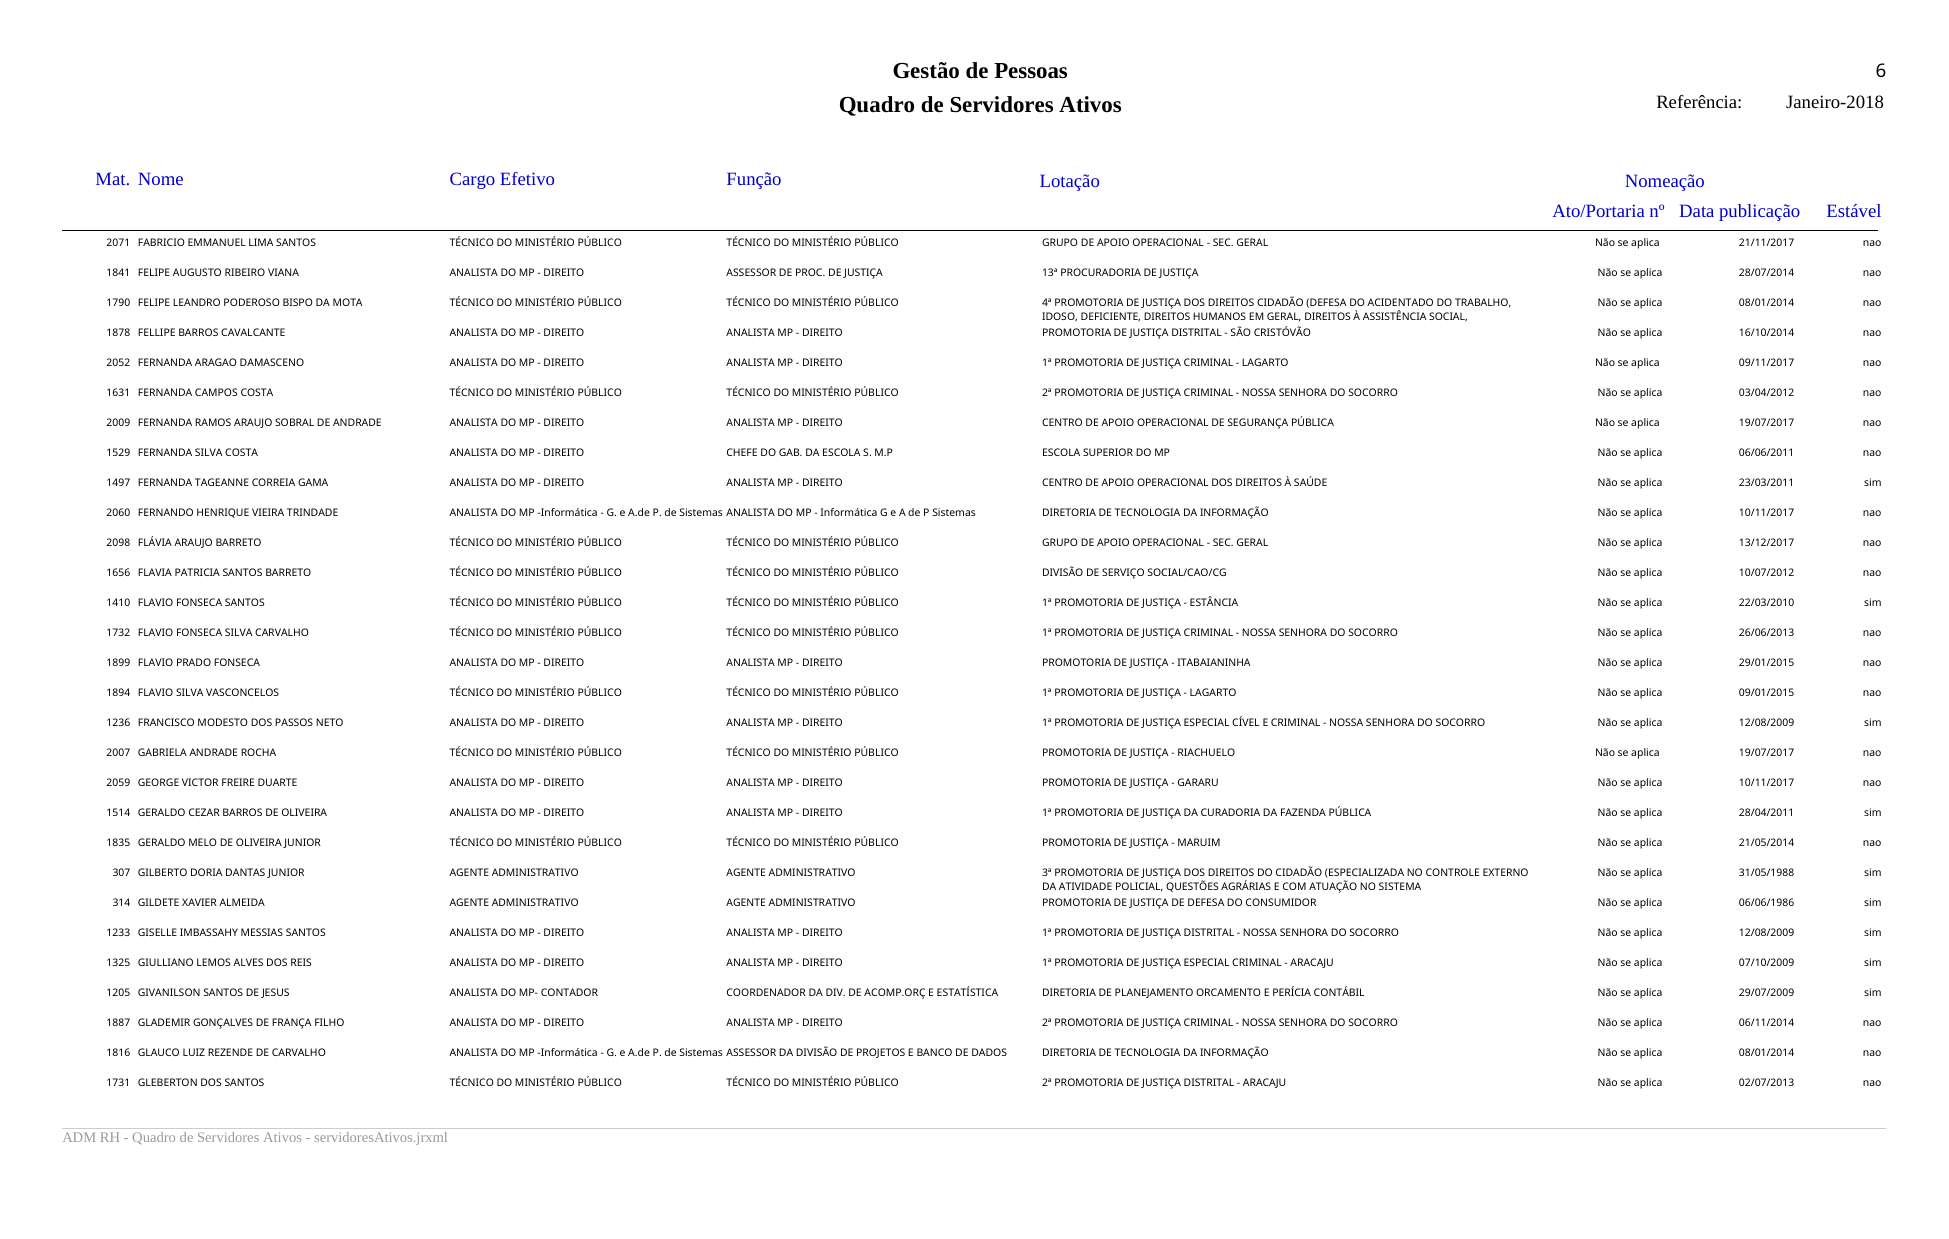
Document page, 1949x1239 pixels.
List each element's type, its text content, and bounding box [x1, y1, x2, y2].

table_cell [1794, 355, 1803, 385]
table_cell [1538, 955, 1547, 985]
table_cell [0, 535, 68, 565]
table_cell 12/08/2009 [1662, 715, 1794, 745]
table_cell 2052 [68, 355, 130, 385]
table_cell TÉCNICO DO MINISTÉRIO PÚBLICO [449, 565, 723, 595]
table_cell 29/01/2015 [1662, 655, 1794, 685]
table_cell [0, 505, 68, 535]
table_cell [0, 805, 68, 835]
table_header Mat. [68, 168, 130, 198]
table_cell [0, 325, 68, 355]
table_cell 19/07/2017 [1662, 745, 1794, 775]
table_cell [130, 625, 138, 655]
table_cell TÉCNICO DO MINISTÉRIO PÚBLICO [726, 295, 1030, 325]
table_cell Não se aplica [1547, 385, 1662, 415]
table_cell GILBERTO DORIA DANTAS JUNIOR [138, 865, 443, 895]
table_cell sim [1803, 925, 1881, 955]
table_cell [1538, 235, 1547, 265]
table_cell [1881, 655, 1948, 685]
table_cell 06/06/2011 [1662, 445, 1794, 475]
table_cell FERNANDA RAMOS ARAUJO SOBRAL DE ANDRADE [138, 415, 443, 445]
table_cell [1030, 835, 1042, 865]
table_cell sim [1803, 475, 1881, 505]
table_cell 1878 [68, 325, 130, 355]
table_cell ANALISTA MP - DIREITO [726, 415, 1030, 445]
table_cell 09/01/2015 [1662, 685, 1794, 715]
table_cell nao [1803, 1045, 1881, 1075]
table_cell [1538, 865, 1547, 895]
table_cell [130, 1015, 138, 1045]
table_cell 1816 [68, 1045, 130, 1075]
table_cell 21/05/2014 [1662, 835, 1794, 865]
table_cell [1881, 200, 1948, 229]
table_cell [1794, 745, 1803, 775]
table_cell [443, 655, 449, 685]
table_cell [1881, 835, 1948, 865]
table_cell 1ª PROMOTORIA DE JUSTIÇA - ESTÂNCIA [1042, 595, 1538, 625]
table_cell DIRETORIA DE PLANEJAMENTO ORCAMENTO E PERÍCIA CONTÁBIL [1042, 985, 1538, 1015]
table_cell GLAUCO LUIZ REZENDE DE CARVALHO [138, 1045, 443, 1075]
table_cell [1881, 595, 1948, 625]
table_cell 07/10/2009 [1662, 955, 1794, 985]
table_cell [130, 745, 138, 775]
table_cell 2098 [68, 535, 130, 565]
table_cell 22/03/2010 [1662, 595, 1794, 625]
table_cell AGENTE ADMINISTRATIVO [726, 865, 1030, 895]
table_header Função [726, 168, 803, 198]
table_cell PROMOTORIA DE JUSTIÇA - GARARU [1042, 775, 1538, 805]
table_cell GISELLE IMBASSAHY MESSIAS SANTOS [138, 925, 443, 955]
table_cell nao [1803, 505, 1881, 535]
table_cell 19/07/2017 [1662, 415, 1794, 445]
table_cell TÉCNICO DO MINISTÉRIO PÚBLICO [726, 235, 1030, 265]
table_cell 1ª PROMOTORIA DE JUSTIÇA ESPECIAL CRIMINAL - ARACAJU [1042, 955, 1538, 985]
table_cell ANALISTA MP - DIREITO [726, 475, 1030, 505]
table_cell FELIPE LEANDRO PODEROSO BISPO DA MOTA [138, 295, 443, 325]
table_cell [1881, 295, 1948, 325]
table_cell FABRICIO EMMANUEL LIMA SANTOS [138, 235, 443, 265]
table_cell [130, 715, 138, 745]
table_cell nao [1803, 415, 1881, 445]
table_cell [1030, 505, 1042, 535]
table_cell 1233 [68, 925, 130, 955]
table_cell 1514 [68, 805, 130, 835]
table_cell [1538, 655, 1547, 685]
table_cell TÉCNICO DO MINISTÉRIO PÚBLICO [449, 625, 723, 655]
table_cell 26/06/2013 [1662, 625, 1794, 655]
table_cell [203, 170, 449, 198]
table_cell [1030, 775, 1042, 805]
table_cell [0, 57, 437, 84]
table_cell [443, 775, 449, 805]
table_cell 2071 [68, 235, 130, 265]
table_cell FELLIPE BARROS CAVALCANTE [138, 325, 443, 355]
table_cell Não se aplica [1547, 295, 1662, 325]
table_cell [0, 955, 68, 985]
table_cell 10/11/2017 [1662, 505, 1794, 535]
table_cell 1790 [68, 295, 130, 325]
table_cell [803, 170, 1039, 198]
table_cell [1881, 535, 1948, 565]
table_cell [1881, 895, 1948, 925]
table_cell Não se aplica [1547, 1045, 1662, 1075]
table_cell Não se aplica [1547, 1015, 1662, 1045]
table_cell 02/07/2013 [1662, 1075, 1794, 1105]
table_cell ANALISTA DO MP- CONTADOR [449, 985, 723, 1015]
table_cell Não se aplica [1547, 835, 1662, 865]
table_cell [1538, 775, 1547, 805]
table_cell [0, 200, 1529, 229]
table_cell ANALISTA DO MP - DIREITO [449, 355, 723, 385]
table_cell [443, 805, 449, 835]
table_cell [1794, 265, 1803, 295]
table_cell TÉCNICO DO MINISTÉRIO PÚBLICO [449, 835, 723, 865]
table_cell FLAVIO SILVA VASCONCELOS [138, 685, 443, 715]
table_cell [1030, 235, 1042, 265]
table_cell sim [1803, 985, 1881, 1015]
table_cell 307 [68, 865, 130, 895]
table_cell nao [1803, 235, 1881, 265]
table_cell ANALISTA MP - DIREITO [726, 925, 1030, 955]
table_cell TÉCNICO DO MINISTÉRIO PÚBLICO [726, 595, 1030, 625]
table_cell nao [1803, 625, 1881, 655]
table_cell ANALISTA DO MP - DIREITO [449, 715, 723, 745]
table_cell [130, 985, 138, 1015]
table_cell [0, 655, 68, 685]
table_cell [1794, 655, 1803, 685]
table_cell 28/07/2014 [1662, 265, 1794, 295]
table_cell [1030, 685, 1042, 715]
table_cell Não se aplica [1547, 565, 1662, 595]
table_cell [130, 925, 138, 955]
table_cell [1794, 445, 1803, 475]
table_cell ANALISTA MP - DIREITO [726, 655, 1030, 685]
table_cell 6 [1731, 57, 1886, 84]
table_cell [1794, 685, 1803, 715]
table_cell 08/01/2014 [1662, 295, 1794, 325]
table_cell [1794, 235, 1803, 265]
table_cell [0, 775, 68, 805]
table_cell FLAVIO FONSECA SILVA CARVALHO [138, 625, 443, 655]
table_cell [443, 445, 449, 475]
table_cell [1794, 415, 1803, 445]
table_cell 10/07/2012 [1662, 565, 1794, 595]
table_cell 06/11/2014 [1662, 1015, 1794, 1045]
table_cell AGENTE ADMINISTRATIVO [449, 895, 723, 925]
table_cell 13/12/2017 [1662, 535, 1794, 565]
table_cell GLEBERTON DOS SANTOS [138, 1075, 443, 1105]
table_cell 3ª PROMOTORIA DE JUSTIÇA DOS DIREITOS DO CIDADÃO (ESPECIALIZADA NO CONTROLE EXTERNO DA ATIVIDADE POLICIAL, QUESTÕES AGRÁRIAS E COM ATUAÇÃO NO SISTEMA [1042, 865, 1538, 895]
table_cell 06/06/1986 [1662, 895, 1794, 925]
table_cell [1538, 745, 1547, 775]
table_cell ADM RH - Quadro de Servidores Ativos - servidoresAtivos.jrxml [62, 1129, 1886, 1152]
table_cell Janeiro-2018 [1756, 91, 1884, 124]
table_cell CENTRO DE APOIO OPERACIONAL DOS DIREITOS À SAÚDE [1042, 475, 1538, 505]
table_cell [1794, 955, 1803, 985]
table_cell nao [1803, 445, 1881, 475]
table_cell [443, 835, 449, 865]
table_cell GEORGE VICTOR FREIRE DUARTE [138, 775, 443, 805]
table_cell Não se aplica [1547, 235, 1662, 265]
table_cell [1886, 1128, 1948, 1152]
table_cell nao [1803, 355, 1881, 385]
table_cell [443, 595, 449, 625]
table_cell [0, 415, 68, 445]
table_cell 13ª PROCURADORIA DE JUSTIÇA [1042, 265, 1538, 295]
table_cell [130, 1045, 138, 1075]
table_cell [0, 445, 68, 475]
table_cell [443, 625, 449, 655]
table_cell Lotação [1039, 170, 1196, 199]
table_cell FERNANDA SILVA COSTA [138, 445, 443, 475]
table_cell TÉCNICO DO MINISTÉRIO PÚBLICO [726, 625, 1030, 655]
table_cell [1030, 925, 1042, 955]
table_cell [1538, 445, 1547, 475]
table_cell [1881, 1045, 1948, 1075]
table_cell GIVANILSON SANTOS DE JESUS [138, 985, 443, 1015]
table_cell [0, 745, 68, 775]
table_cell 2ª PROMOTORIA DE JUSTIÇA DISTRITAL - ARACAJU [1042, 1075, 1538, 1105]
table_cell [130, 475, 138, 505]
table_cell TÉCNICO DO MINISTÉRIO PÚBLICO [449, 235, 723, 265]
table_cell [1794, 715, 1803, 745]
table_cell [1881, 505, 1948, 535]
table_cell GERALDO MELO DE OLIVEIRA JUNIOR [138, 835, 443, 865]
table_cell [1886, 57, 1948, 84]
table_cell [443, 1015, 449, 1045]
table_cell FERNANDO HENRIQUE VIEIRA TRINDADE [138, 505, 443, 535]
table_cell ESCOLA SUPERIOR DO MP [1042, 445, 1538, 475]
table_cell TÉCNICO DO MINISTÉRIO PÚBLICO [726, 385, 1030, 415]
table_cell 1894 [68, 685, 130, 715]
table_cell nao [1803, 325, 1881, 355]
table_cell [1794, 535, 1803, 565]
table_cell 2ª PROMOTORIA DE JUSTIÇA CRIMINAL - NOSSA SENHORA DO SOCORRO [1042, 1015, 1538, 1045]
table_cell [443, 925, 449, 955]
table_cell Não se aplica [1547, 715, 1662, 745]
table_cell [130, 535, 138, 565]
table_cell 16/10/2014 [1662, 325, 1794, 355]
table_cell [1881, 775, 1948, 805]
table_cell 314 [68, 895, 130, 925]
table_cell TÉCNICO DO MINISTÉRIO PÚBLICO [726, 535, 1030, 565]
table_cell [0, 925, 68, 955]
table_cell [0, 125, 1948, 168]
table_cell [130, 805, 138, 835]
table_cell [1030, 805, 1042, 835]
table_cell [1030, 355, 1042, 385]
table_cell 1835 [68, 835, 130, 865]
table_cell nao [1803, 385, 1881, 415]
table_cell nao [1803, 1075, 1881, 1105]
table_cell Não se aplica [1547, 685, 1662, 715]
table_cell [0, 835, 68, 865]
table_cell 03/04/2012 [1662, 385, 1794, 415]
table_cell sim [1803, 955, 1881, 985]
table_cell [130, 235, 138, 265]
table_cell [130, 265, 138, 295]
table_cell [0, 595, 68, 625]
table_cell [130, 170, 138, 198]
table_cell ANALISTA DO MP - DIREITO [449, 655, 723, 685]
table_cell 1ª PROMOTORIA DE JUSTIÇA DA CURADORIA DA FAZENDA PÚBLICA [1042, 805, 1538, 835]
table_cell 1325 [68, 955, 130, 985]
table_cell TÉCNICO DO MINISTÉRIO PÚBLICO [726, 745, 1030, 775]
table_cell [1881, 925, 1948, 955]
table_header Nome [138, 168, 203, 198]
table_cell Não se aplica [1547, 895, 1662, 925]
table_cell 1731 [68, 1075, 130, 1105]
table_cell nao [1803, 535, 1881, 565]
table_cell AGENTE ADMINISTRATIVO [726, 895, 1030, 925]
table_cell TÉCNICO DO MINISTÉRIO PÚBLICO [449, 295, 723, 325]
table_cell 1656 [68, 565, 130, 595]
table_cell [1538, 295, 1547, 325]
table_cell 09/11/2017 [1662, 355, 1794, 385]
table_cell [443, 355, 449, 385]
table_cell TÉCNICO DO MINISTÉRIO PÚBLICO [726, 565, 1030, 595]
table_cell Referência: [1656, 91, 1754, 124]
table_cell [1794, 925, 1803, 955]
table_cell sim [1803, 895, 1881, 925]
table_cell [1523, 91, 1656, 124]
table_cell nao [1803, 295, 1881, 325]
table_cell TÉCNICO DO MINISTÉRIO PÚBLICO [449, 385, 723, 415]
table_cell 1631 [68, 385, 130, 415]
table_cell 2ª PROMOTORIA DE JUSTIÇA CRIMINAL - NOSSA SENHORA DO SOCORRO [1042, 385, 1538, 415]
table_cell [130, 775, 138, 805]
table_cell [1881, 985, 1948, 1015]
table_cell [130, 655, 138, 685]
table_cell [130, 895, 138, 925]
table_cell Não se aplica [1547, 325, 1662, 355]
table_cell [130, 685, 138, 715]
table_cell nao [1803, 835, 1881, 865]
table_cell [1794, 625, 1803, 655]
table_cell ANALISTA DO MP - DIREITO [449, 775, 723, 805]
table_cell [1538, 475, 1547, 505]
table_cell ANALISTA DO MP - DIREITO [449, 475, 723, 505]
table_cell [1030, 745, 1042, 775]
table_cell [1881, 715, 1948, 745]
table_cell GLADEMIR GONÇALVES DE FRANÇA FILHO [138, 1015, 443, 1045]
table_cell [1538, 685, 1547, 715]
table_cell DIRETORIA DE TECNOLOGIA DA INFORMAÇÃO [1042, 505, 1538, 535]
table_cell [1030, 955, 1042, 985]
table_cell [1196, 170, 1529, 198]
table_cell [1881, 805, 1948, 835]
table_cell [1030, 715, 1042, 745]
table_cell 1ª PROMOTORIA DE JUSTIÇA - LAGARTO [1042, 685, 1538, 715]
table_cell 2060 [68, 505, 130, 535]
table_cell [130, 595, 138, 625]
table_cell [1794, 475, 1803, 505]
table_cell [0, 865, 68, 895]
table_cell [1794, 895, 1803, 925]
table_cell [1881, 415, 1948, 445]
table_cell FLAVIA PATRICIA SANTOS BARRETO [138, 565, 443, 595]
table_cell [1030, 865, 1042, 895]
table_cell 2059 [68, 775, 130, 805]
table_cell [1030, 535, 1042, 565]
table_cell [1538, 595, 1547, 625]
table_cell ANALISTA DO MP - DIREITO [449, 1015, 723, 1045]
table_cell Data publicação [1665, 200, 1800, 229]
table_cell 1236 [68, 715, 130, 745]
table_cell sim [1803, 595, 1881, 625]
table_cell [443, 715, 449, 745]
table_cell PROMOTORIA DE JUSTIÇA DE DEFESA DO CONSUMIDOR [1042, 895, 1538, 925]
table_cell [0, 85, 1948, 91]
table_cell Gestão de Pessoas [437, 57, 1523, 85]
table_cell [1030, 655, 1042, 685]
table_cell Quadro de Servidores Ativos [437, 91, 1523, 124]
table_cell Não se aplica [1547, 955, 1662, 985]
table_cell [1794, 595, 1803, 625]
table_cell [1030, 265, 1042, 295]
table_cell [1881, 385, 1948, 415]
table_cell 1887 [68, 1015, 130, 1045]
table_cell [1794, 835, 1803, 865]
table_cell [443, 895, 449, 925]
table_cell 1899 [68, 655, 130, 685]
table_cell [0, 265, 68, 295]
table_cell [0, 355, 68, 385]
table_cell Não se aplica [1547, 625, 1662, 655]
table_cell DIVISÃO DE SERVIÇO SOCIAL/CAO/CG [1042, 565, 1538, 595]
table_cell [1030, 595, 1042, 625]
table_cell [1538, 385, 1547, 415]
table_cell [443, 265, 449, 295]
table_cell [1881, 1015, 1948, 1045]
table_cell [1030, 625, 1042, 655]
table_cell [1794, 565, 1803, 595]
table_cell ANALISTA DO MP -Informática - G. e A.de P. de Sistemas [449, 505, 723, 535]
table_cell [684, 170, 726, 198]
table_cell Não se aplica [1547, 925, 1662, 955]
table_cell [0, 91, 437, 124]
table_header Cargo Efetivo [449, 168, 684, 198]
table_cell AGENTE ADMINISTRATIVO [449, 865, 723, 895]
table_cell FRANCISCO MODESTO DOS PASSOS NETO [138, 715, 443, 745]
table_cell ANALISTA DO MP - Informática G e A de P Sistemas [726, 505, 1030, 535]
table_cell [1881, 625, 1948, 655]
table_header [0, 0, 1948, 57]
table_cell Não se aplica [1547, 805, 1662, 835]
table_cell PROMOTORIA DE JUSTIÇA - ITABAIANINHA [1042, 655, 1538, 685]
table_cell [1030, 385, 1042, 415]
table_cell [0, 385, 68, 415]
table_cell [0, 1045, 68, 1075]
table_cell CHEFE DO GAB. DA ESCOLA S. M.P [726, 445, 1030, 475]
table_cell [130, 835, 138, 865]
table_cell PROMOTORIA DE JUSTIÇA - RIACHUELO [1042, 745, 1538, 775]
table_cell [1794, 985, 1803, 1015]
table_cell 1ª PROMOTORIA DE JUSTIÇA ESPECIAL CÍVEL E CRIMINAL - NOSSA SENHORA DO SOCORRO [1042, 715, 1538, 745]
table_cell [1538, 895, 1547, 925]
table_cell FERNANDA ARAGAO DAMASCENO [138, 355, 443, 385]
table_cell [443, 235, 449, 265]
table_cell 1497 [68, 475, 130, 505]
table_cell [443, 295, 449, 325]
table_cell [1881, 265, 1948, 295]
table_cell [130, 355, 138, 385]
table_cell [0, 985, 68, 1015]
table_cell [0, 895, 68, 925]
table_cell GRUPO DE APOIO OPERACIONAL - SEC. GERAL [1042, 535, 1538, 565]
table_cell 1732 [68, 625, 130, 655]
table_cell 12/08/2009 [1662, 925, 1794, 955]
table_cell [1794, 1015, 1803, 1045]
table_cell ANALISTA DO MP - DIREITO [449, 445, 723, 475]
table_cell [130, 955, 138, 985]
table_cell [443, 1045, 449, 1075]
table_cell ANALISTA MP - DIREITO [726, 715, 1030, 745]
table_cell Não se aplica [1547, 355, 1662, 385]
table_cell TÉCNICO DO MINISTÉRIO PÚBLICO [726, 1075, 1030, 1105]
table_cell [1538, 1075, 1547, 1105]
table_cell 29/07/2009 [1662, 985, 1794, 1015]
table_cell [443, 955, 449, 985]
table_cell FLAVIO FONSECA SANTOS [138, 595, 443, 625]
table_cell DIRETORIA DE TECNOLOGIA DA INFORMAÇÃO [1042, 1045, 1538, 1075]
table_cell Não se aplica [1547, 985, 1662, 1015]
table_cell GRUPO DE APOIO OPERACIONAL - SEC. GERAL [1042, 235, 1538, 265]
table_cell [0, 170, 68, 198]
table_cell [130, 865, 138, 895]
table_cell ANALISTA MP - DIREITO [726, 325, 1030, 355]
table_cell [0, 295, 68, 325]
table_cell ANALISTA DO MP -Informática - G. e A.de P. de Sistemas [449, 1045, 723, 1075]
table_cell FLAVIO PRADO FONSECA [138, 655, 443, 685]
table_cell 28/04/2011 [1662, 805, 1794, 835]
table_cell GILDETE XAVIER ALMEIDA [138, 895, 443, 925]
table_cell [443, 385, 449, 415]
table_cell [1538, 625, 1547, 655]
table_cell [130, 565, 138, 595]
table_cell Não se aplica [1547, 475, 1662, 505]
table_cell nao [1803, 745, 1881, 775]
table_cell COORDENADOR DA DIV. DE ACOMP.ORÇ E ESTATÍSTICA [726, 985, 1030, 1015]
table_cell PROMOTORIA DE JUSTIÇA - MARUIM [1042, 835, 1538, 865]
table_cell [1884, 91, 1948, 124]
table_cell ANALISTA MP - DIREITO [726, 1015, 1030, 1045]
table_cell [130, 415, 138, 445]
table_cell [443, 475, 449, 505]
table_cell [1881, 745, 1948, 775]
table_cell nao [1803, 655, 1881, 685]
table_cell nao [1803, 265, 1881, 295]
table_cell Ato/Portaria nº [1529, 200, 1664, 229]
table_cell ANALISTA DO MP - DIREITO [449, 955, 723, 985]
table_cell ANALISTA MP - DIREITO [726, 355, 1030, 385]
table_cell [1800, 170, 1948, 198]
table_cell nao [1803, 1015, 1881, 1045]
table_cell [1538, 715, 1547, 745]
table_cell Nomeação [1529, 170, 1800, 199]
table_cell [443, 415, 449, 445]
table_cell [1030, 1045, 1042, 1075]
table_cell [1538, 985, 1547, 1015]
table_cell [1794, 865, 1803, 895]
table_cell ANALISTA DO MP - DIREITO [449, 415, 723, 445]
table_cell 1ª PROMOTORIA DE JUSTIÇA CRIMINAL - NOSSA SENHORA DO SOCORRO [1042, 625, 1538, 655]
table_cell sim [1803, 715, 1881, 745]
table_cell [1794, 1045, 1803, 1075]
table_cell [1794, 295, 1803, 325]
table_cell FELIPE AUGUSTO RIBEIRO VIANA [138, 265, 443, 295]
table_cell [1794, 325, 1803, 355]
table_cell Não se aplica [1547, 655, 1662, 685]
table_cell [1538, 925, 1547, 955]
table_cell [1538, 1045, 1547, 1075]
table_cell 1841 [68, 265, 130, 295]
table_cell 2007 [68, 745, 130, 775]
table_cell 1529 [68, 445, 130, 475]
table_cell [130, 295, 138, 325]
table_cell [443, 685, 449, 715]
table_cell TÉCNICO DO MINISTÉRIO PÚBLICO [449, 535, 723, 565]
table_cell [1538, 505, 1547, 535]
table_cell TÉCNICO DO MINISTÉRIO PÚBLICO [726, 835, 1030, 865]
table_cell [1794, 1075, 1803, 1105]
table_cell [1881, 955, 1948, 985]
table_cell TÉCNICO DO MINISTÉRIO PÚBLICO [449, 745, 723, 775]
table_cell [0, 685, 68, 715]
table_cell [0, 1128, 62, 1152]
table_cell [1794, 385, 1803, 415]
table_cell sim [1803, 865, 1881, 895]
table_cell [1030, 1015, 1042, 1045]
table_cell [1881, 1075, 1948, 1105]
table_cell [1881, 475, 1948, 505]
table_cell [1030, 475, 1042, 505]
table_cell [1538, 1015, 1547, 1045]
table_cell 1205 [68, 985, 130, 1015]
table_cell ANALISTA MP - DIREITO [726, 805, 1030, 835]
table_cell Não se aplica [1547, 745, 1662, 775]
table_cell FERNANDA CAMPOS COSTA [138, 385, 443, 415]
table_cell Não se aplica [1547, 445, 1662, 475]
table_cell [1030, 1075, 1042, 1105]
table_cell Não se aplica [1547, 505, 1662, 535]
table_cell nao [1803, 775, 1881, 805]
table_cell TÉCNICO DO MINISTÉRIO PÚBLICO [449, 1075, 723, 1105]
table_cell GABRIELA ANDRADE ROCHA [138, 745, 443, 775]
table_cell CENTRO DE APOIO OPERACIONAL DE SEGURANÇA PÚBLICA [1042, 415, 1538, 445]
table_cell [443, 535, 449, 565]
table_cell [130, 1075, 138, 1105]
table_cell [1030, 565, 1042, 595]
table_cell [1881, 235, 1948, 265]
table_cell 1410 [68, 595, 130, 625]
table_cell [443, 1075, 449, 1105]
table_cell [1538, 565, 1547, 595]
table_cell ANALISTA MP - DIREITO [726, 955, 1030, 985]
table_cell [1538, 325, 1547, 355]
table_cell Não se aplica [1547, 535, 1662, 565]
table_cell [443, 325, 449, 355]
table_cell 1ª PROMOTORIA DE JUSTIÇA CRIMINAL - LAGARTO [1042, 355, 1538, 385]
table_cell [1881, 355, 1948, 385]
table_cell Não se aplica [1547, 595, 1662, 625]
table_cell 4ª PROMOTORIA DE JUSTIÇA DOS DIREITOS CIDADÃO (DEFESA DO ACIDENTADO DO TRABALHO, IDOSO, DEFICIENTE, DIREITOS HUMANOS EM GERAL, DIREITOS À ASSISTÊNCIA SOCIAL, [1042, 295, 1538, 325]
table_cell 10/11/2017 [1662, 775, 1794, 805]
table_cell [443, 985, 449, 1015]
table_cell [1538, 265, 1547, 295]
table_cell [1881, 685, 1948, 715]
table_cell [1794, 775, 1803, 805]
table_cell [1881, 325, 1948, 355]
table_cell [1030, 325, 1042, 355]
table_cell 2009 [68, 415, 130, 445]
table_cell GERALDO CEZAR BARROS DE OLIVEIRA [138, 805, 443, 835]
table_cell [1538, 535, 1547, 565]
table_cell Não se aplica [1547, 265, 1662, 295]
table_cell Estável [1803, 200, 1881, 229]
table_cell [443, 505, 449, 535]
table_cell TÉCNICO DO MINISTÉRIO PÚBLICO [726, 685, 1030, 715]
table_cell [0, 1075, 68, 1105]
table_cell FERNANDA TAGEANNE CORREIA GAMA [138, 475, 443, 505]
table_cell [130, 385, 138, 415]
table_cell Não se aplica [1547, 865, 1662, 895]
table_cell [1030, 445, 1042, 475]
table_cell [0, 475, 68, 505]
table_cell [1881, 565, 1948, 595]
table_cell [1881, 865, 1948, 895]
table_cell [1030, 985, 1042, 1015]
table_cell ANALISTA DO MP - DIREITO [449, 925, 723, 955]
table_cell 1ª PROMOTORIA DE JUSTIÇA DISTRITAL - NOSSA SENHORA DO SOCORRO [1042, 925, 1538, 955]
table_cell [1030, 895, 1042, 925]
table_cell TÉCNICO DO MINISTÉRIO PÚBLICO [449, 595, 723, 625]
table_cell ANALISTA MP - DIREITO [726, 775, 1030, 805]
table_cell [130, 445, 138, 475]
table_cell 31/05/1988 [1662, 865, 1794, 895]
table_cell [1538, 415, 1547, 445]
table_cell [0, 625, 68, 655]
table_cell [0, 715, 68, 745]
table_cell GIULLIANO LEMOS ALVES DOS REIS [138, 955, 443, 985]
table_cell [1794, 505, 1803, 535]
table_cell TÉCNICO DO MINISTÉRIO PÚBLICO [449, 685, 723, 715]
table_cell [0, 1105, 1948, 1128]
table_cell [1538, 835, 1547, 865]
table_cell nao [1803, 565, 1881, 595]
table_cell nao [1803, 685, 1881, 715]
table_cell [1538, 355, 1547, 385]
table_cell ASSESSOR DA DIVISÃO DE PROJETOS E BANCO DE DADOS [726, 1045, 1030, 1075]
table_cell [0, 235, 68, 265]
table_cell [1538, 805, 1547, 835]
table_cell [443, 865, 449, 895]
table_cell 23/03/2011 [1662, 475, 1794, 505]
table_cell [443, 745, 449, 775]
table_cell Não se aplica [1547, 1075, 1662, 1105]
table_cell Não se aplica [1547, 415, 1662, 445]
table_cell ANALISTA DO MP - DIREITO [449, 325, 723, 355]
table_cell ANALISTA DO MP - DIREITO [449, 265, 723, 295]
table_cell [0, 565, 68, 595]
table_cell FLÁVIA ARAUJO BARRETO [138, 535, 443, 565]
table_cell [1523, 57, 1731, 84]
table_cell [130, 505, 138, 535]
table_cell ANALISTA DO MP - DIREITO [449, 805, 723, 835]
table_cell [1881, 445, 1948, 475]
table_cell [1794, 805, 1803, 835]
table_cell [1030, 295, 1042, 325]
table_cell [130, 325, 138, 355]
table_cell ASSESSOR DE PROC. DE JUSTIÇA [726, 265, 1030, 295]
table_cell [443, 565, 449, 595]
table_cell [1030, 415, 1042, 445]
table_cell sim [1803, 805, 1881, 835]
table_cell 21/11/2017 [1662, 235, 1794, 265]
table_cell 08/01/2014 [1662, 1045, 1794, 1075]
table_cell Não se aplica [1547, 775, 1662, 805]
table_cell [0, 1015, 68, 1045]
table_cell PROMOTORIA DE JUSTIÇA DISTRITAL - SÃO CRISTÓVÃO [1042, 325, 1538, 355]
